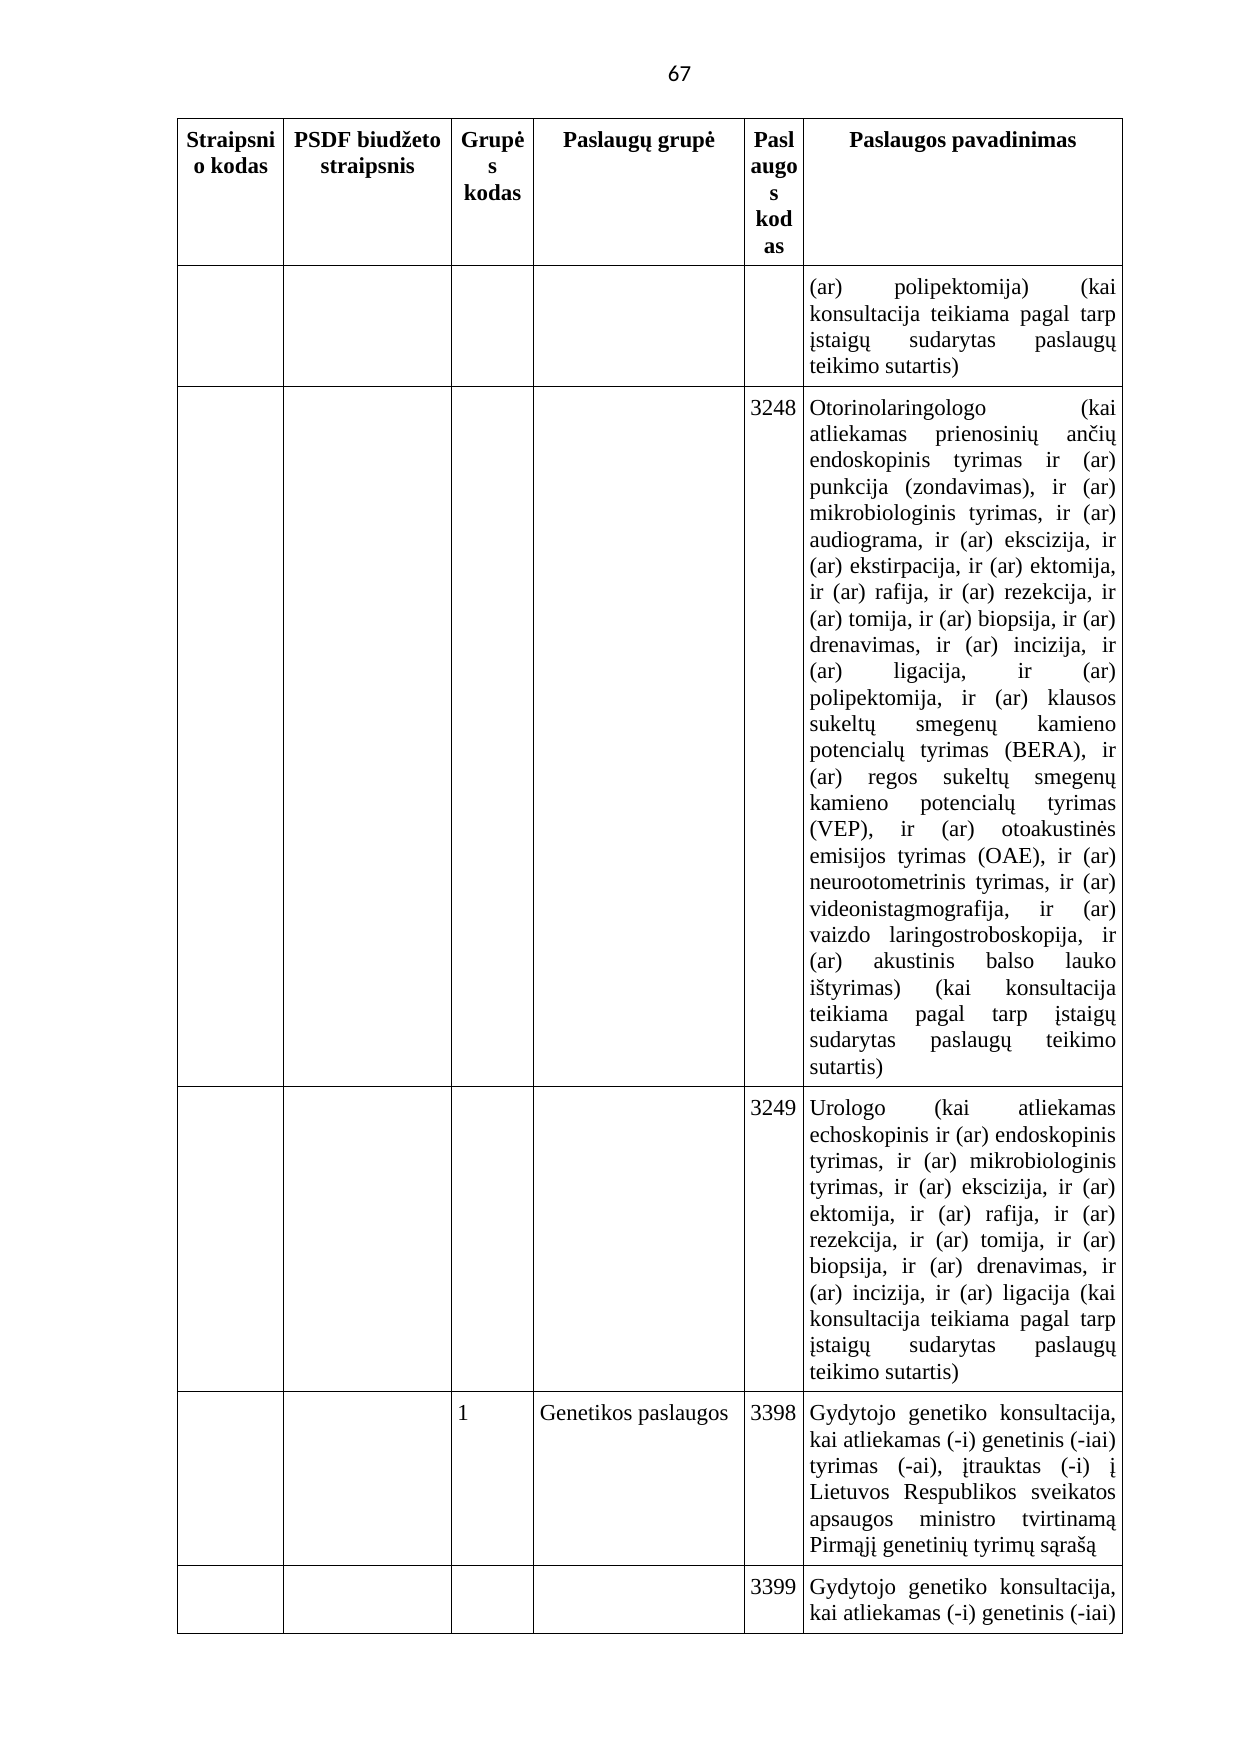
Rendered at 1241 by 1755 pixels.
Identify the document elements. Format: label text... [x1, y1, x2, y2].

table_header PSDF biudžeto straipsnis [284, 119, 451, 265]
table_cell 3399 [745, 1566, 803, 1632]
table_cell [178, 266, 283, 386]
table_cell [284, 1566, 451, 1632]
table_header Paslaugų grupė [534, 119, 744, 265]
table_cell 3248 [745, 387, 803, 1086]
table_cell [452, 1087, 533, 1391]
table_cell [452, 387, 533, 1086]
table_cell Gydytojo genetiko konsultacija, kai atliekamas (-i) genetinis (-iai) [804, 1566, 1122, 1632]
table_cell [534, 1566, 744, 1632]
table_cell [284, 387, 451, 1086]
table_cell [284, 1087, 451, 1391]
table_header Grupės kodas [452, 119, 533, 265]
table_cell Gydytojo genetiko konsultacija, kai atliekamas (-i) genetinis (-iai) tyrimas (-ai), įtrauktas (-i) į Lietuvos Respublikos sveikatos apsaugos ministro tvirtinamą Pirmąjį genetinių tyrimų sąrašą [804, 1392, 1122, 1564]
table_cell [178, 1566, 283, 1632]
table_cell [178, 1087, 283, 1391]
table_cell Otorinolaringologo (kai atliekamas prienosinių ančių endoskopinis tyrimas ir (ar) punkcija (zondavimas), ir (ar) mikrobiologinis tyrimas, ir (ar) audiograma, ir (ar) ekscizija, ir (ar) ekstirpacija, ir (ar) ektomija, ir (ar) rafija, ir (ar) rezekcija, ir (ar) tomija, ir (ar) biopsija, ir (ar) drenavimas, ir (ar) incizija, ir (ar) ligacija, ir (ar) polipektomija, ir (ar) klausos sukeltų smegenų kamieno potencialų tyrimas (BERA), ir (ar) regos sukeltų smegenų kamieno potencialų tyrimas (VEP), ir (ar) otoakustinės emisijos tyrimas (OAE), ir (ar) neurootometrinis tyrimas, ir (ar) videonistagmografija, ir (ar) vaizdo laringostroboskopija, ir (ar) akustinis balso lauko ištyrimas) (kai konsultacija teikiama pagal tarp įstaigų sudarytas paslaugų teikimo sutartis) [804, 387, 1122, 1086]
table_cell 3398 [745, 1392, 803, 1564]
table_cell [284, 1392, 451, 1564]
table_cell 1 [452, 1392, 533, 1564]
table_cell [178, 1392, 283, 1564]
table_cell [745, 266, 803, 386]
table_cell Genetikos paslaugos [534, 1392, 744, 1564]
table_cell [452, 1566, 533, 1632]
table_cell [452, 266, 533, 386]
table_cell [534, 266, 744, 386]
table_cell [534, 387, 744, 1086]
table_cell (ar) polipektomija) (kai konsultacija teikiama pagal tarp įstaigų sudarytas paslaugų teikimo sutartis) [804, 266, 1122, 386]
table_header Paslaugos pavadinimas [804, 119, 1122, 265]
table_cell Urologo (kai atliekamas echoskopinis ir (ar) endoskopinis tyrimas, ir (ar) mikrobiologinis tyrimas, ir (ar) ekscizija, ir (ar) ektomija, ir (ar) rafija, ir (ar) rezekcija, ir (ar) tomija, ir (ar) biopsija, ir (ar) drenavimas, ir (ar) incizija, ir (ar) ligacija (kai konsultacija teikiama pagal tarp įstaigų sudarytas paslaugų teikimo sutartis) [804, 1087, 1122, 1391]
table_cell 3249 [745, 1087, 803, 1391]
table_cell [284, 266, 451, 386]
table_cell [178, 387, 283, 1086]
table_header Straipsnio kodas [178, 119, 283, 265]
table_cell [534, 1087, 744, 1391]
table_header Paslaugos kodas [745, 119, 803, 265]
